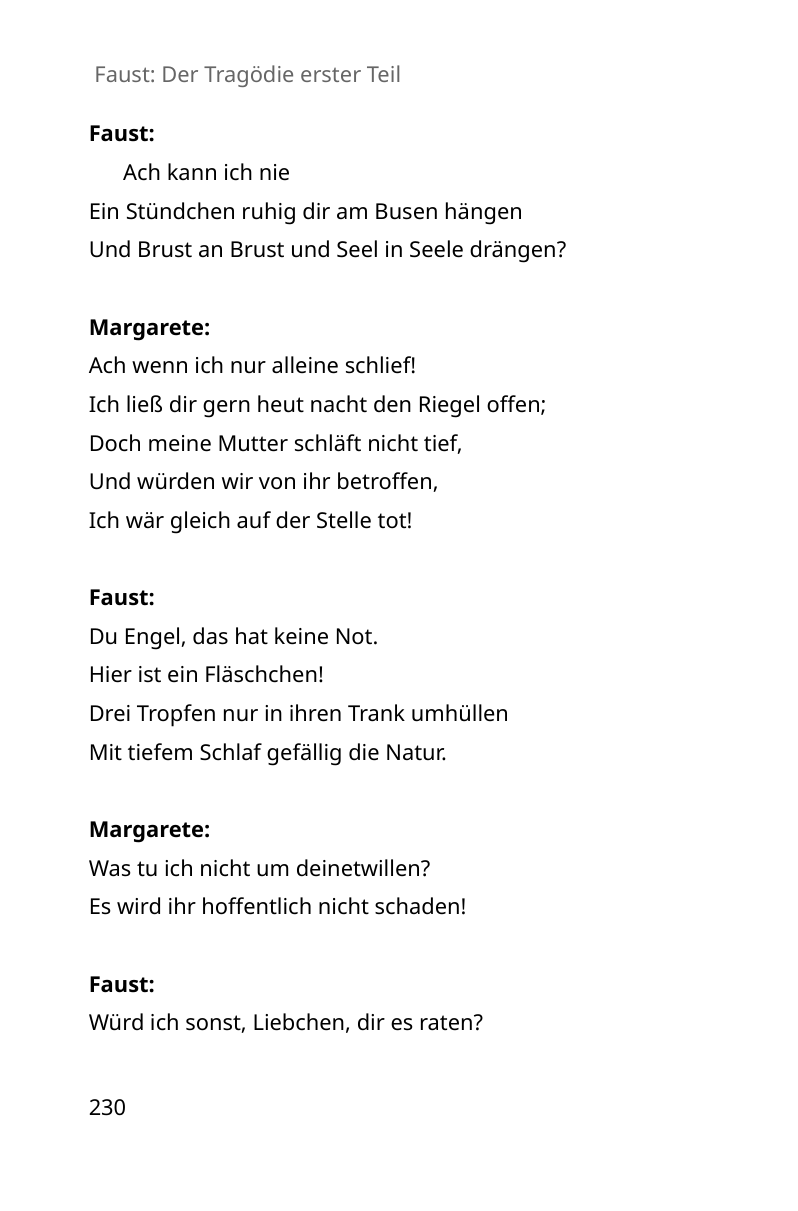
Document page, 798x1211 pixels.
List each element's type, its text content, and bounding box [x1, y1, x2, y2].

text Margarete: Ach wenn ich nur alleine schlief! Ich ließ dir gern heut nacht den Riegel offen; Doch meine Mutter schläft nicht tief, Und würden wir von ihr betroffen, Ich wär gleich auf der Stelle tot! [88, 291, 679, 534]
text Faust: Würd ich sonst, Liebchen, dir es raten? [88, 948, 679, 1037]
text Faust: Du Engel, das hat keine Not. Hier ist ein Fläschchen! Drei Tropfen nur in ihren Trank umhüllen Mit tiefem Schlaf gefällig die Natur. [88, 561, 679, 766]
text Margarete: Was tu ich nicht um deinetwillen? Es wird ihr hoffentlich nicht schaden! [88, 793, 679, 921]
text Faust: Ach kann ich nie Ein Stündchen ruhig dir am Busen hängen Und Brust an Brust und Seel in Seele drängen? [88, 118, 679, 264]
